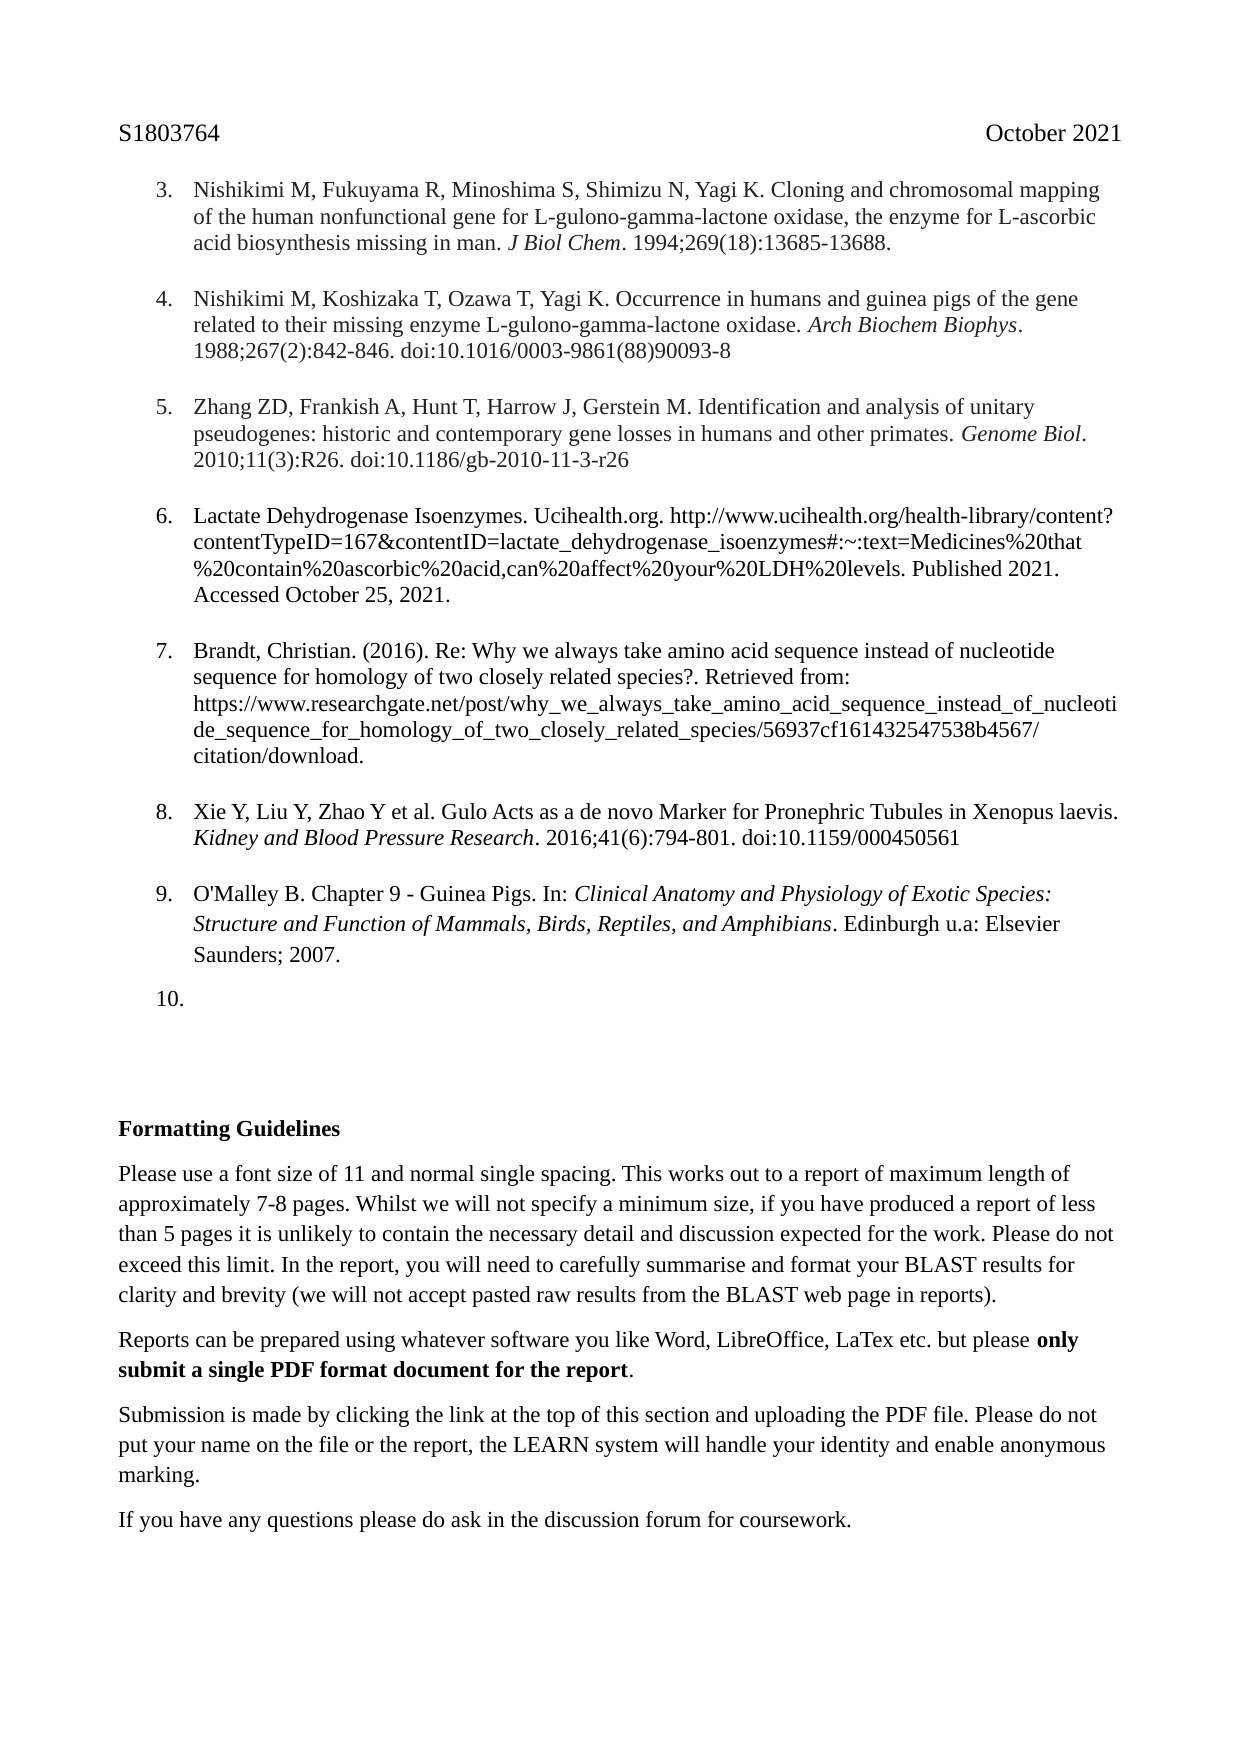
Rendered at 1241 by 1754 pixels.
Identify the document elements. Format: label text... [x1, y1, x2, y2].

list Nishikimi M, Koshizaka T, Ozawa T, Yagi K. Occurrence in humans and guinea pigs of the gene related to their missing enzyme L-gulono-gamma-lactone oxidase. Arch Biochem Biophys. 1988;267(2):842-846. doi:10.1016/0003-9861(88)90093-8 [156, 285, 1122, 364]
list Zhang ZD, Frankish A, Hunt T, Harrow J, Gerstein M. Identification and analysis of unitary pseudogenes: historic and contemporary gene losses in humans and other primates. Genome Biol. 2010;11(3):R26. doi:10.1186/gb-2010-11-3-r26 [156, 393, 1122, 472]
text If you have any questions please do ask in the discussion forum for coursework. [118, 1506, 1122, 1532]
text Please use a font size of 11 and normal single spacing. This works out to a report of maximum length of approximately 7-8 pages. Whilst we will not specify a minimum size, if you have produced a report of less than 5 pages it is unlikely to contain the necessary detail and discussion expected for the work. Please do not exceed this limit. In the report, you will need to carefully summarise and format your BLAST results for clarity and brevity (we will not accept pasted raw results from the BLAST web page in reports). [118, 1160, 1122, 1307]
list O'Malley B. Chapter 9 - Guinea Pigs. In: Clinical Anatomy and Physiology of Exotic Species: Structure and Function of Mammals, Birds, Reptiles, and Amphibians. Edinburgh u.a: Elsevier Saunders; 2007. [156, 880, 1122, 967]
list Nishikimi M, Fukuyama R, Minoshima S, Shimizu N, Yagi K. Cloning and chromosomal mapping of the human nonfunctional gene for L-gulono-gamma-lactone oxidase, the enzyme for L-ascorbic acid biosynthesis missing in man. J Biol Chem. 1994;269(18):13685-13688. [156, 176, 1122, 255]
list Brandt, Christian. (2016). Re: Why we always take amino acid sequence instead of nucleotide sequence for homology of two closely related species?. Retrieved from: https://www.researchgate.net/post/why_we_always_take_amino_acid_sequence_instead_of_nucleotide_sequence_for_homology_of_two_closely_related_species/56937cf161432547538b4567/citation/download. [156, 637, 1122, 769]
list Xie Y, Liu Y, Zhao Y et al. Gulo Acts as a de novo Marker for Pronephric Tubules in Xenopus laevis. Kidney and Blood Pressure Research. 2016;41(6):794-801. doi:10.1159/000450561 [156, 798, 1122, 851]
text Formatting Guidelines [118, 1115, 1122, 1142]
text Submission is made by clicking the link at the top of this section and uploading the PDF file. Please do not put your name on the file or the report, the LEARN system will handle your identity and enable anonymous marking. [118, 1401, 1122, 1487]
text Reports can be prepared using whatever software you like Word, LibreOffice, LaTex etc. but please only submit a single PDF format document for the report. [118, 1326, 1122, 1382]
list Lactate Dehydrogenase Isoenzymes. Ucihealth.org. http://www.ucihealth.org/health-library/content?contentTypeID=167&contentID=lactate_dehydrogenase_isoenzymes#:~:text=Medicines%20that%20contain%20ascorbic%20acid,can%20affect%20your%20LDH%20levels. Published 2021. Accessed October 25, 2021. [156, 502, 1122, 607]
